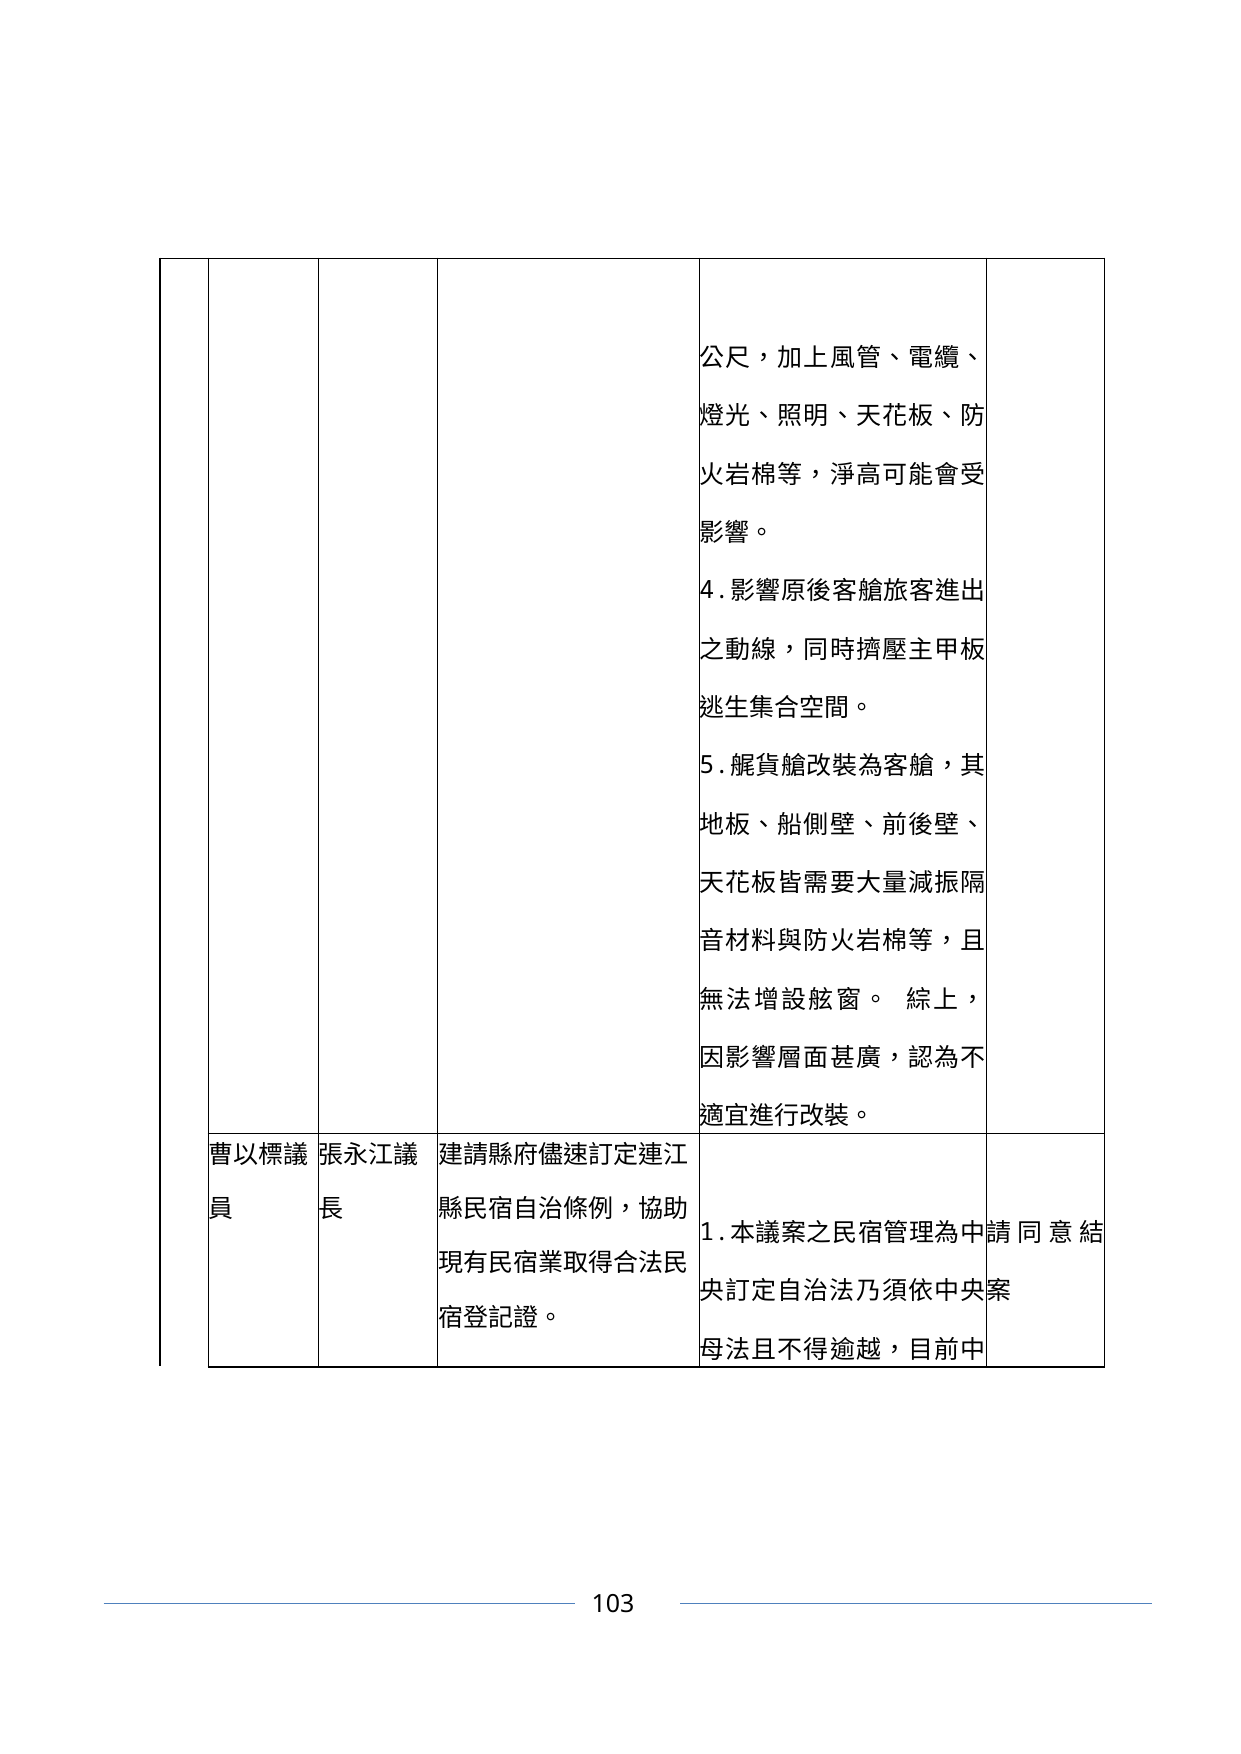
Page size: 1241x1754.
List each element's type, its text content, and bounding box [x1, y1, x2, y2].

table_cell 張永江議長 [319, 1134, 437, 1366]
table_cell [438, 259, 699, 1133]
table_cell 建請縣府儘速訂定連江縣民宿自治條例，協助現有民宿業取得合法民宿登記證。 [438, 1134, 699, 1366]
table_cell 請同意結案 [987, 1134, 1104, 1366]
table_cell [319, 259, 437, 1133]
table_cell 曹以標議員 [209, 1134, 318, 1366]
table_cell 公尺，加上風管、電纜、燈光、照明、天花板、防火岩棉等，淨高可能會受影響。 4.影響原後客艙旅客進出之動線，同時擠壓主甲板逃生集合空間。 5.艉貨艙改裝為客艙，其地板、船側壁、前後壁、天花板皆需要大量減振隔音材料與防火岩棉等，且無法增設舷窗。 綜上，因影響層面甚廣，認為不適宜進行改裝。 [700, 259, 986, 1133]
table_cell [209, 259, 318, 1133]
table_cell 1.本議案之民宿管理為中央訂定自治法乃須依中央母法且不得逾越，目前中 [700, 1134, 986, 1366]
table_cell [987, 259, 1104, 1133]
